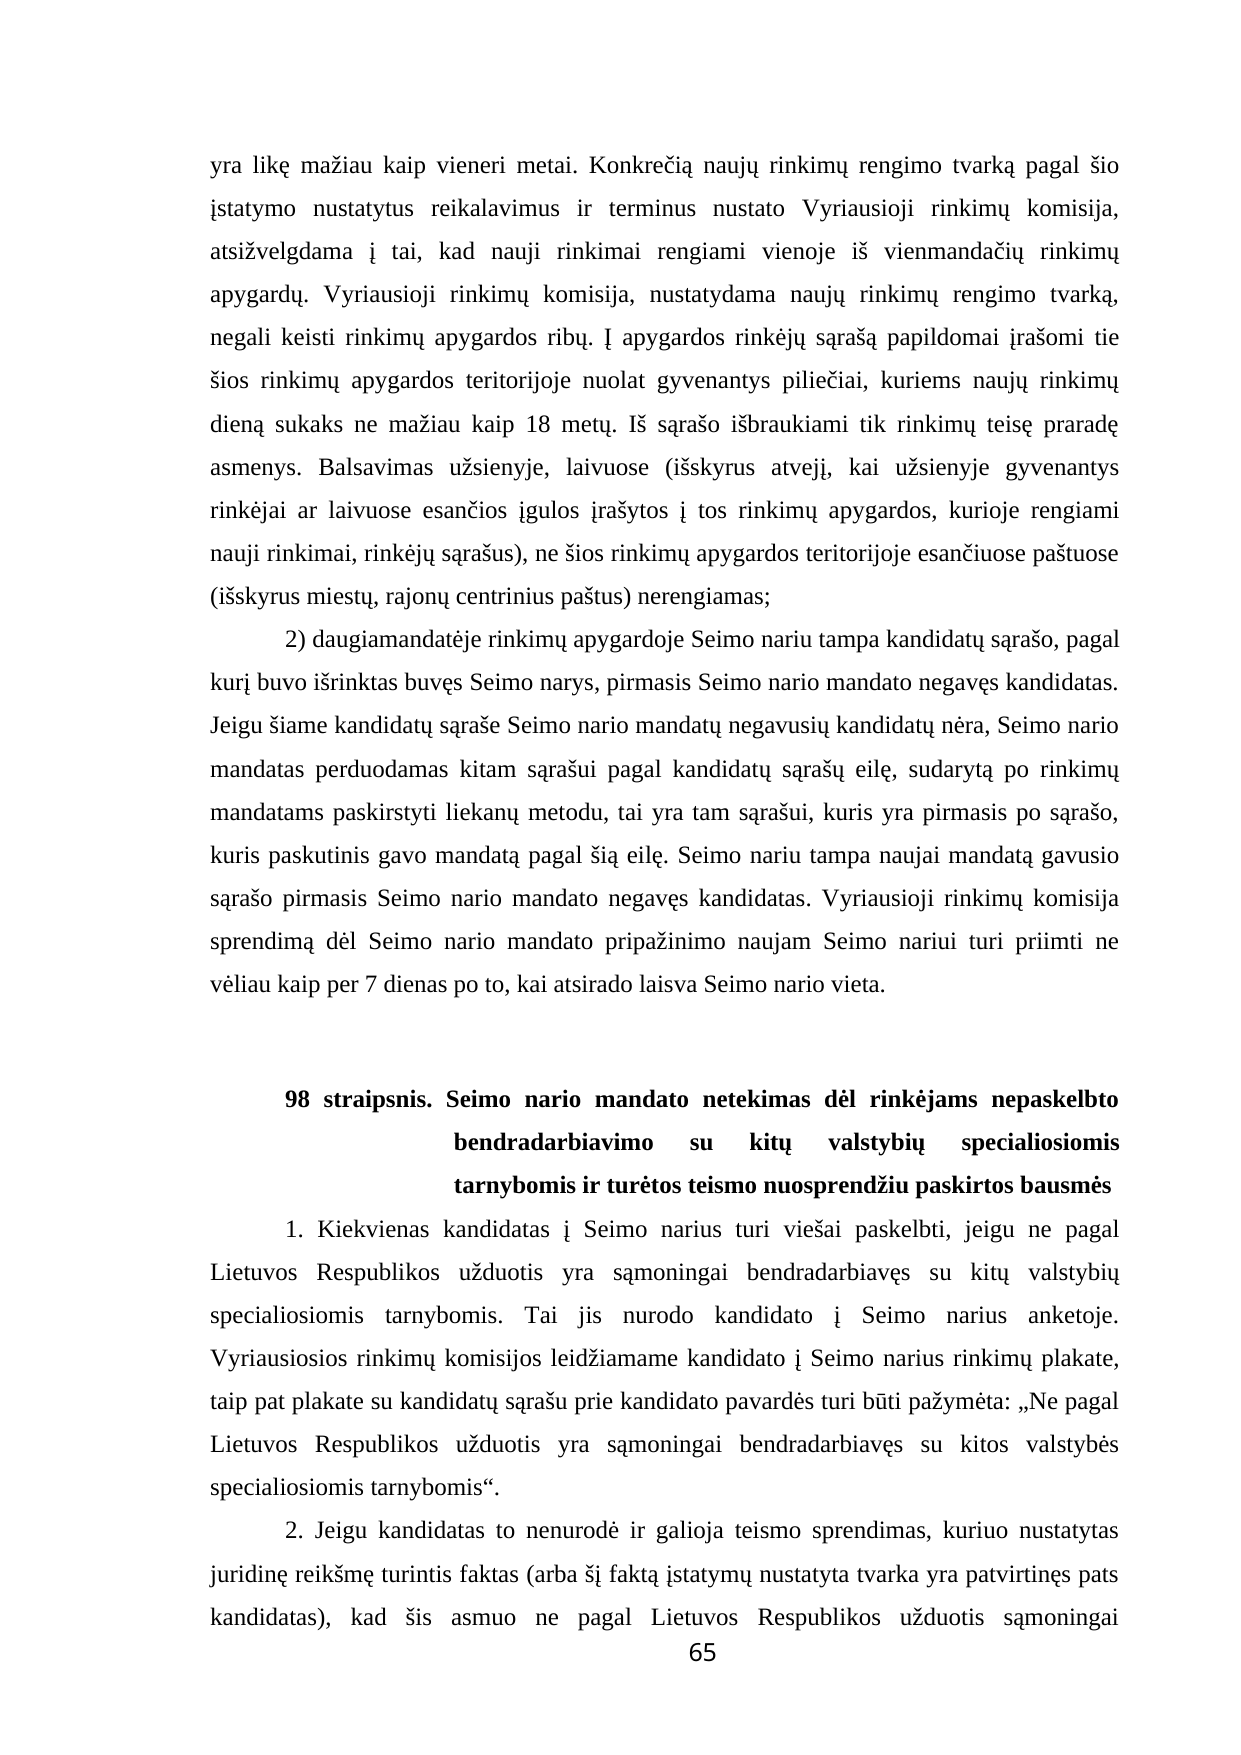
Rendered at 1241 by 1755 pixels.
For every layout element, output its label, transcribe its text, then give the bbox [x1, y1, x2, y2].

text 98 straipsnis. Seimo nario mandato netekimas dėl rinkėjams nepaskelbto bendradarbiavimo su kitų valstybių specialiosiomis tarnybomis ir turėtos teismo nuosprendžiu paskirtos bausmės [285, 1084, 1120, 1199]
text 2. Jeigu kandidatas to nenurodė ir galioja teismo sprendimas, kuriuo nustatytas juridinę reikšmę turintis faktas (arba šį faktą įstatymų nustatyta tvarka yra patvirtinęs pats kandidatas), kad šis asmuo ne pagal Lietuvos Respublikos užduotis sąmoningai [210, 1516, 1120, 1631]
text yra likę mažiau kaip vieneri metai. Konkrečią naujų rinkimų rengimo tvarką pagal šio įstatymo nustatytus reikalavimus ir terminus nustato Vyriausioji rinkimų komisija, atsižvelgdama į tai, kad nauji rinkimai rengiami vienoje iš vienmandačių rinkimų apygardų. Vyriausioji rinkimų komisija, nustatydama naujų rinkimų rengimo tvarką, negali keisti rinkimų apygardos ribų. Į apygardos rinkėjų sąrašą papildomai įrašomi tie šios rinkimų apygardos teritorijoje nuolat gyvenantys piliečiai, kuriems naujų rinkimų dieną sukaks ne mažiau kaip 18 metų. Iš sąrašo išbraukiami tik rinkimų teisę praradę asmenys. Balsavimas užsienyje, laivuose (išskyrus atvejį, kai užsienyje gyvenantys rinkėjai ar laivuose esančios įgulos įrašytos į tos rinkimų apygardos, kurioje rengiami nauji rinkimai, rinkėjų sąrašus), ne šios rinkimų apygardos teritorijoje esančiuose paštuose (išskyrus miestų, rajonų centrinius paštus) nerengiamas; [210, 150, 1120, 610]
text 2) daugiamandatėje rinkimų apygardoje Seimo nariu tampa kandidatų sąrašo, pagal kurį buvo išrinktas buvęs Seimo narys, pirmasis Seimo nario mandato negavęs kandidatas. Jeigu šiame kandidatų sąraše Seimo nario mandatų negavusių kandidatų nėra, Seimo nario mandatas perduodamas kitam sąrašui pagal kandidatų sąrašų eilę, sudarytą po rinkimų mandatams paskirstyti liekanų metodu, tai yra tam sąrašui, kuris yra pirmasis po sąrašo, kuris paskutinis gavo mandatą pagal šią eilę. Seimo nariu tampa naujai mandatą gavusio sąrašo pirmasis Seimo nario mandato negavęs kandidatas. Vyriausioji rinkimų komisija sprendimą dėl Seimo nario mandato pripažinimo naujam Seimo nariui turi priimti ne vėliau kaip per 7 dienas po to, kai atsirado laisva Seimo nario vieta. [210, 624, 1120, 998]
text 1. Kiekvienas kandidatas į Seimo narius turi viešai paskelbti, jeigu ne pagal Lietuvos Respublikos užduotis yra sąmoningai bendradarbiavęs su kitų valstybių specialiosiomis tarnybomis. Tai jis nurodo kandidato į Seimo narius anketoje. Vyriausiosios rinkimų komisijos leidžiamame kandidato į Seimo narius rinkimų plakate, taip pat plakate su kandidatų sąrašu prie kandidato pavardės turi būti pažymėta: „Ne pagal Lietuvos Respublikos užduotis yra sąmoningai bendradarbiavęs su kitos valstybės specialiosiomis tarnybomis“. [210, 1214, 1120, 1501]
